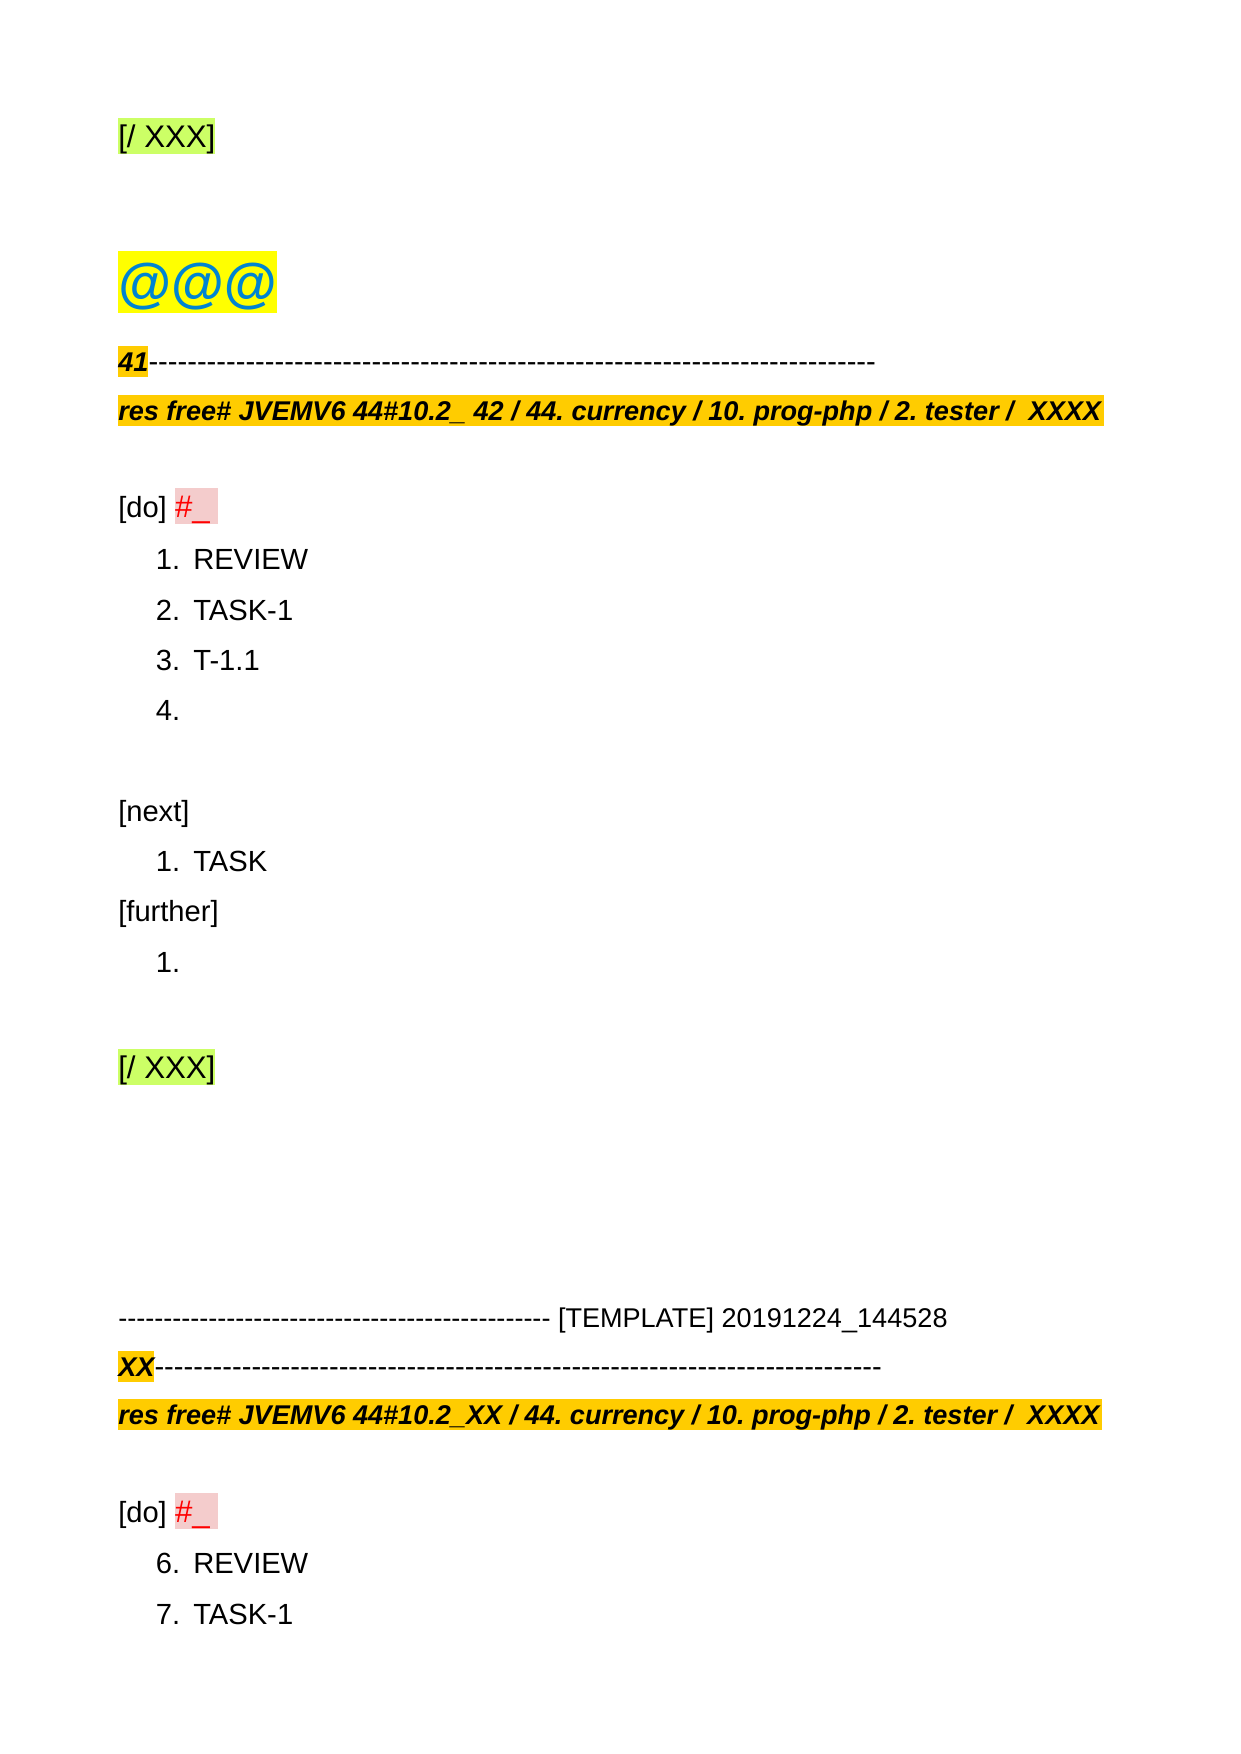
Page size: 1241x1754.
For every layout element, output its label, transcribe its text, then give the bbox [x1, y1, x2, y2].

text res free# JVEMV6 44#10.2_ 42 / 44. currency / 10. prog-php / 2. tester / XXXX [118, 394, 1122, 426]
text [further] [118, 894, 1122, 928]
text @@@ [118, 251, 1122, 313]
text [do] #_ [118, 488, 1122, 524]
list REVIEW [156, 1547, 1122, 1580]
list TASK-1 [156, 592, 1122, 626]
text [/ XXX] [118, 118, 1122, 154]
text [next] [118, 794, 1122, 827]
text res free# JVEMV6 44#10.2_XX / 44. currency / 10. prog-php / 2. tester / XXXX [118, 1399, 1122, 1430]
text ------------------------------------------------ [TEMPLATE] 20191224_144528 [118, 1302, 1122, 1333]
text [/ XXX] [118, 995, 1122, 1085]
text XX--------------------------------------------------------------------------- [118, 1349, 1122, 1382]
list REVIEW [156, 542, 1122, 576]
list T-1.1 [156, 643, 1122, 676]
list TASK [156, 844, 1122, 878]
text 41--------------------------------------------------------------------------- [118, 344, 1122, 378]
text [do] #_ [118, 1493, 1122, 1529]
list TASK-1 [156, 1597, 1122, 1630]
